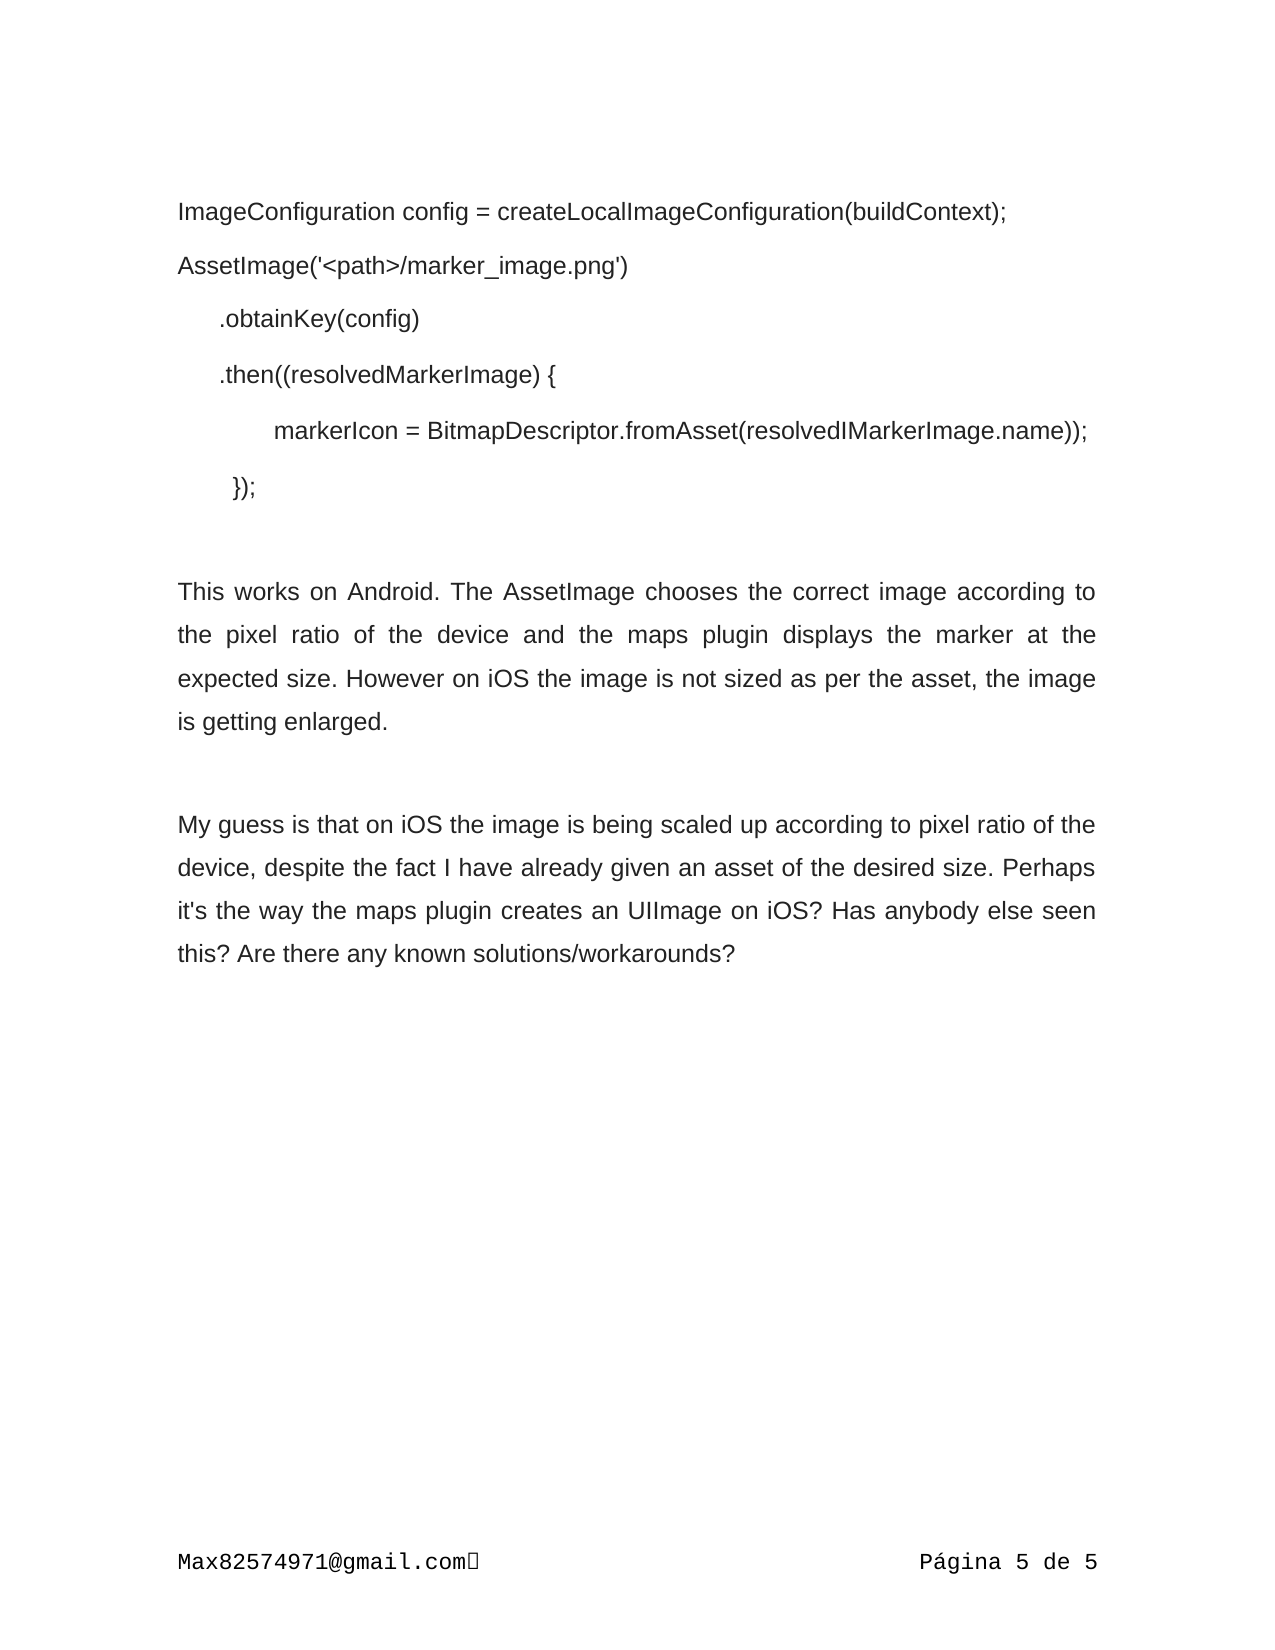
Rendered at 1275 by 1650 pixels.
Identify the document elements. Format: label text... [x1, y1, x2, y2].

text .obtainKey(config) [177, 304, 1098, 334]
text AssetImage('<path>/marker_image.png') [177, 251, 1098, 279]
text ImageConfiguration config = createLocalImageConfiguration(buildContext); [177, 197, 1098, 226]
text .then((resolvedMarkerImage) { [177, 360, 1098, 391]
text markerIcon = BitmapDescriptor.fromAsset(resolvedIMarkerImage.name)); [177, 416, 1098, 446]
text }); [177, 472, 1098, 502]
text My guess is that on iOS the image is being scaled up according to pixel ratio of the device, despite the fact I have already given an asset of the desired size. Perhaps it's the way the maps plugin creates an UIImage on iOS? Has anybody else seen this? Are there any known solutions/workarounds? [177, 810, 1098, 968]
text This works on Android. The AssetImage chooses the correct image according to the pixel ratio of the device and the maps plugin displays the marker at the expected size. However on iOS the image is not sized as per the asset, the image is getting enlarged. [177, 577, 1098, 736]
